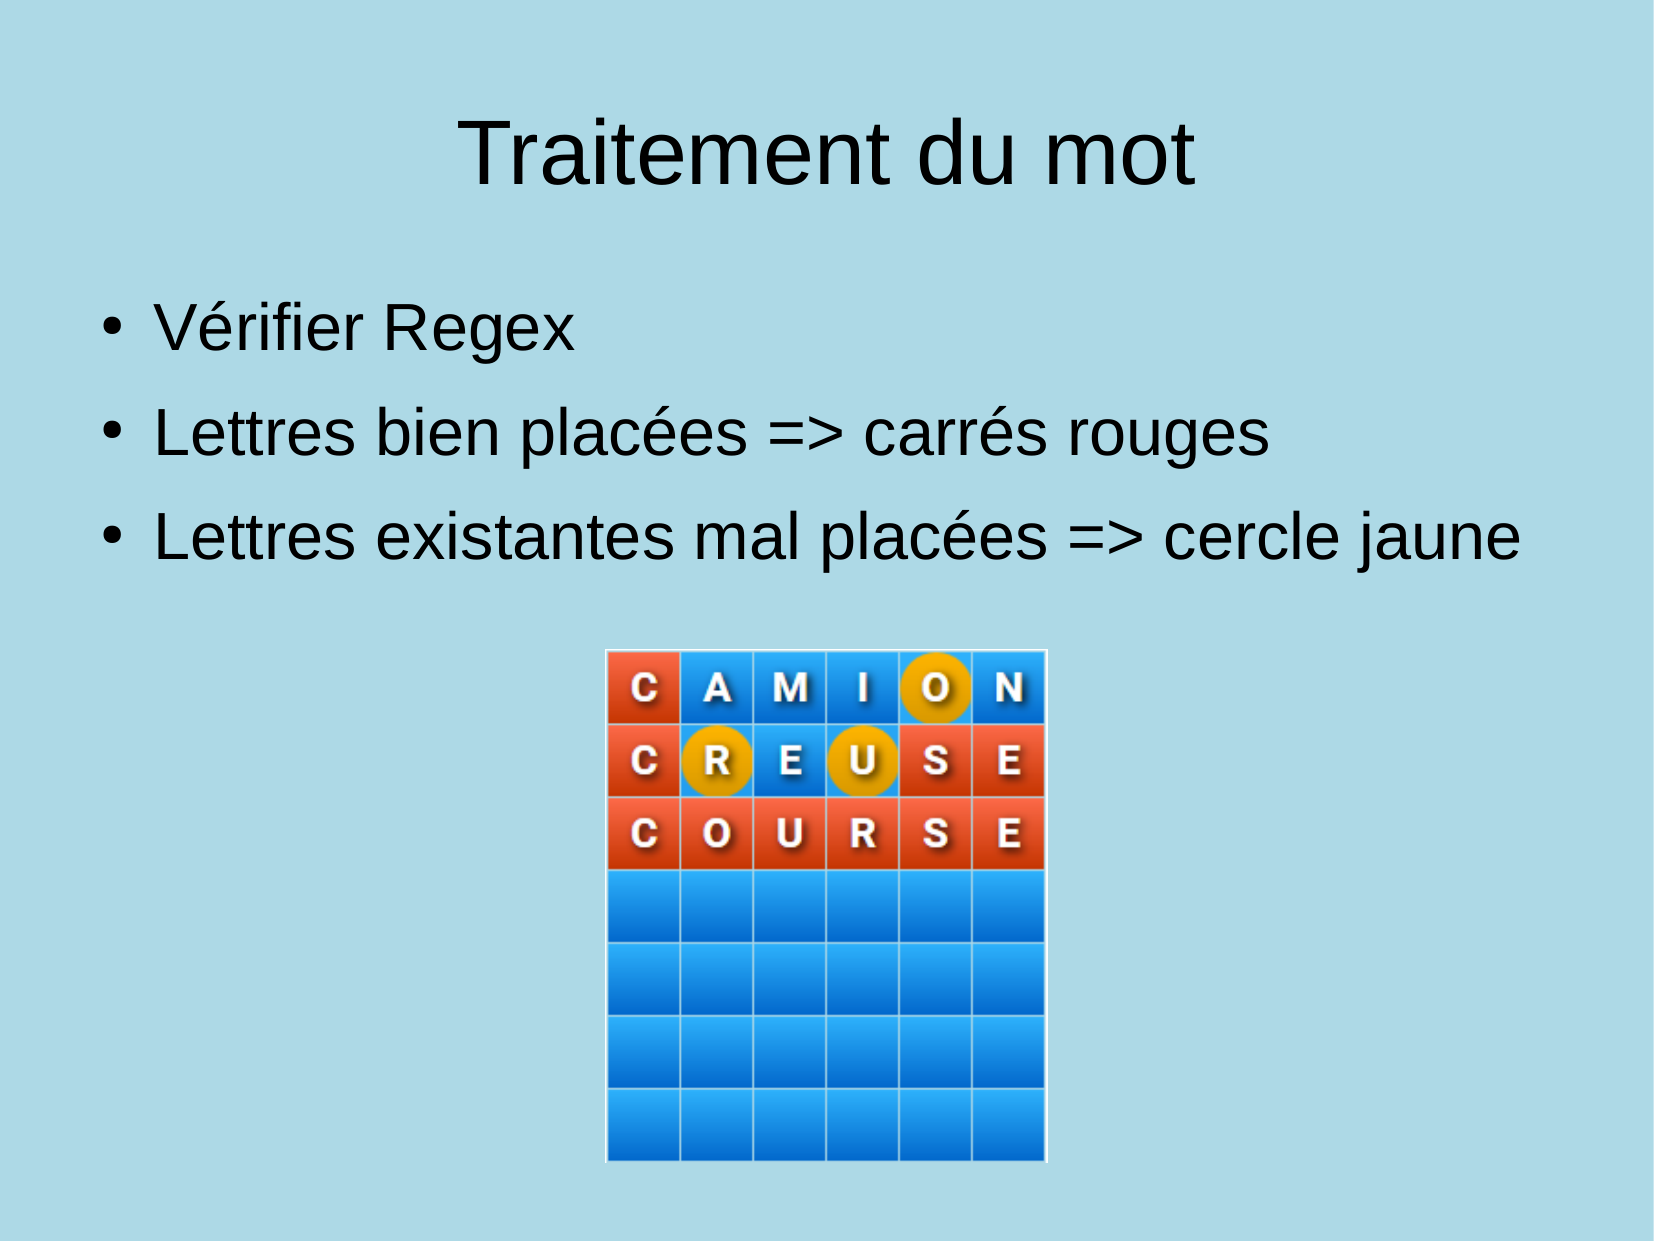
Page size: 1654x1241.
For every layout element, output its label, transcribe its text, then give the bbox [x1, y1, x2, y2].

list Vérifier Regex Lettres bien placées => carrés rouges Lettres existantes mal placées => cercle jaune [82, 290, 1571, 1010]
picture [0, 0, 1654, 1241]
title Traitement du mot [82, 49, 1571, 257]
